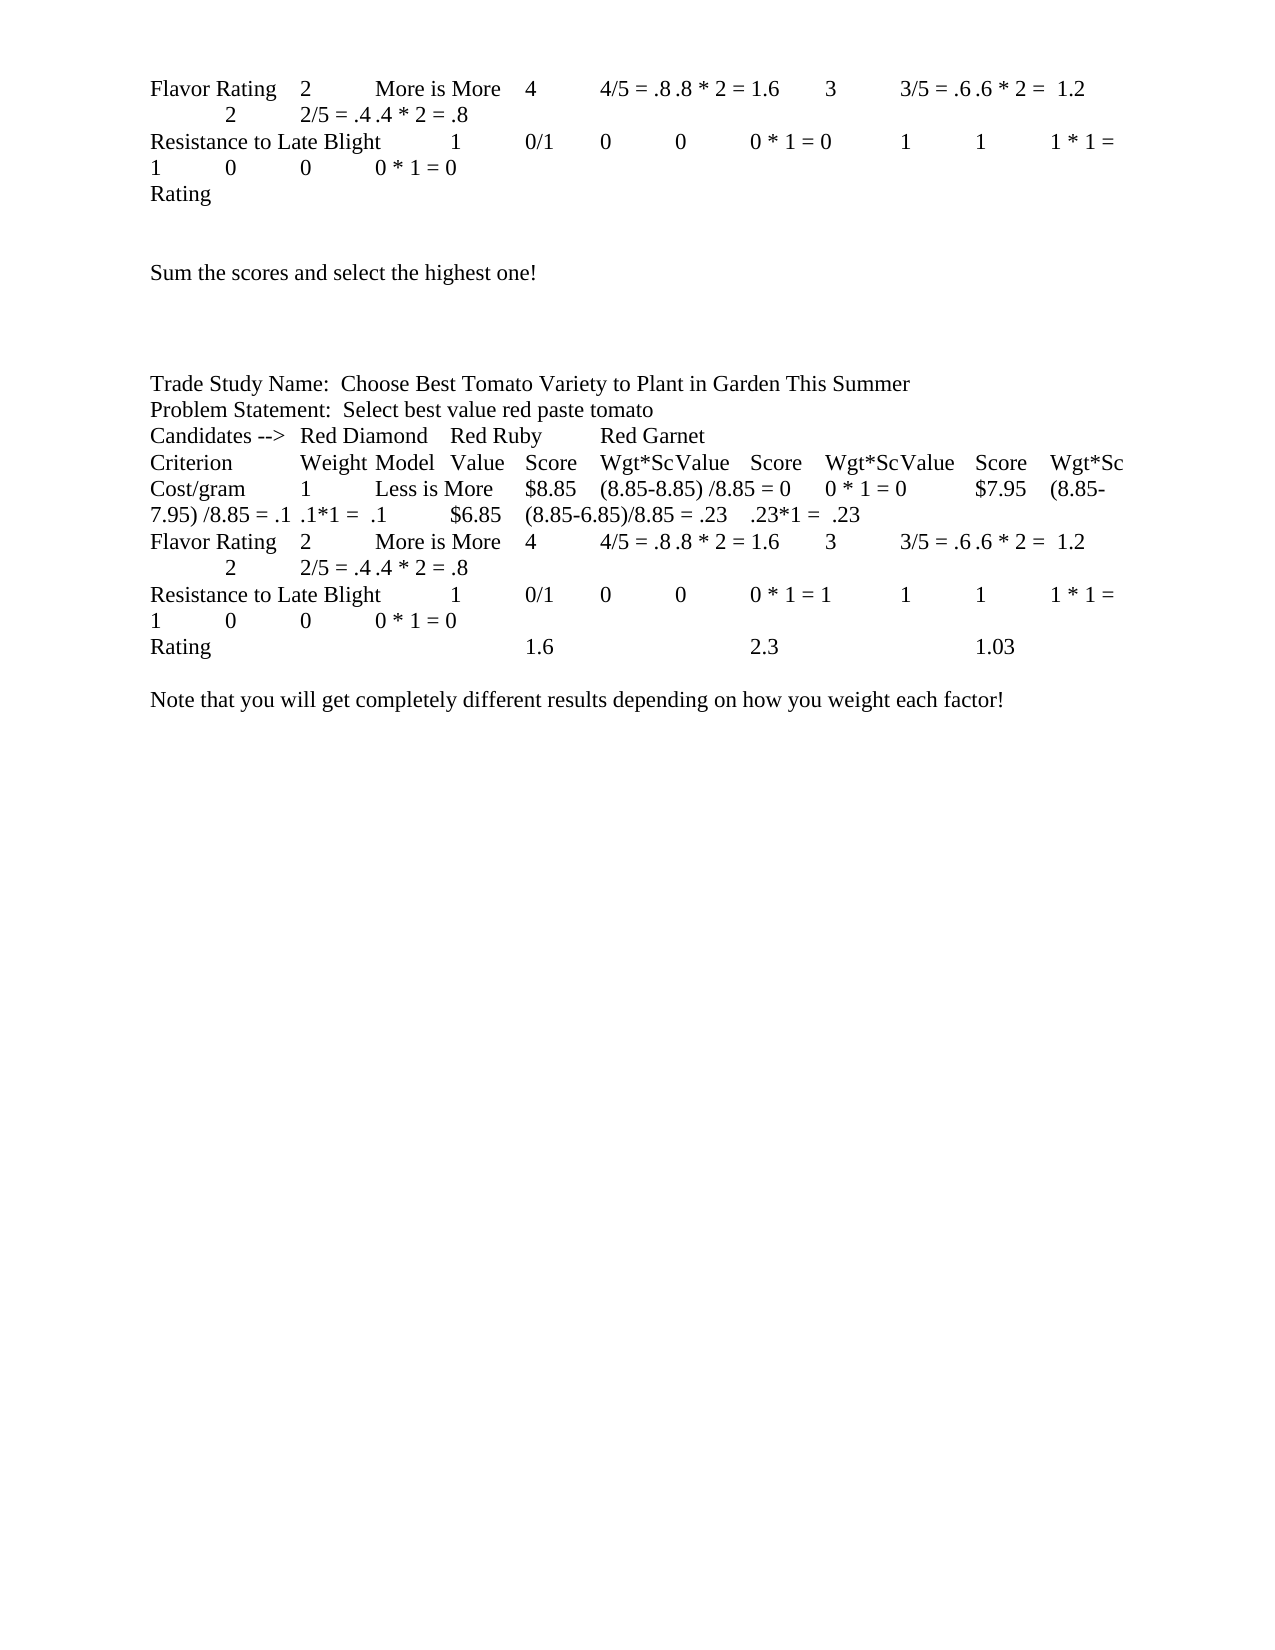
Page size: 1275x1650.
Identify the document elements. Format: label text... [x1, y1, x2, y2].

text Criterion Weight Model Value Score Wgt*Sc Value Score Wgt*Sc Value Score Wgt*Sc [150, 449, 1125, 475]
text Flavor Rating 2 More is More 4 4/5 = .8 .8 * 2 = 1.6 3 3/5 = .6 .6 * 2 = 1.2 2 2/5 = .4 .4 * 2 = .8 [150, 528, 1125, 581]
text Cost/gram 1 Less is More $8.85 (8.85-8.85) /8.85 = 0 0 * 1 = 0 $7.95 (8.85-7.95) /8.85 = .1 .1*1 = .1 $6.85 (8.85-6.85)/8.85 = .23 .23*1 = .23 [150, 475, 1125, 528]
text Trade Study Name: Choose Best Tomato Variety to Plant in Garden This Summer [150, 370, 1125, 396]
text Rating [150, 180, 1125, 207]
text Candidates --> Red Diamond Red Ruby Red Garnet [150, 422, 1125, 449]
text Rating 1.6 2.3 1.03 [150, 633, 1125, 660]
text Resistance to Late Blight 1 0/1 0 0 0 * 1 = 1 1 1 1 * 1 = 1 0 0 0 * 1 = 0 [150, 581, 1125, 633]
text Problem Statement: Select best value red paste tomato [150, 396, 1125, 422]
text Sum the scores and select the highest one! [150, 259, 1125, 286]
text Resistance to Late Blight 1 0/1 0 0 0 * 1 = 0 1 1 1 * 1 = 1 0 0 0 * 1 = 0 [150, 128, 1125, 180]
text Flavor Rating 2 More is More 4 4/5 = .8 .8 * 2 = 1.6 3 3/5 = .6 .6 * 2 = 1.2 2 2/5 = .4 .4 * 2 = .8 [150, 75, 1125, 128]
text Note that you will get completely different results depending on how you weight each factor! [150, 686, 1125, 712]
